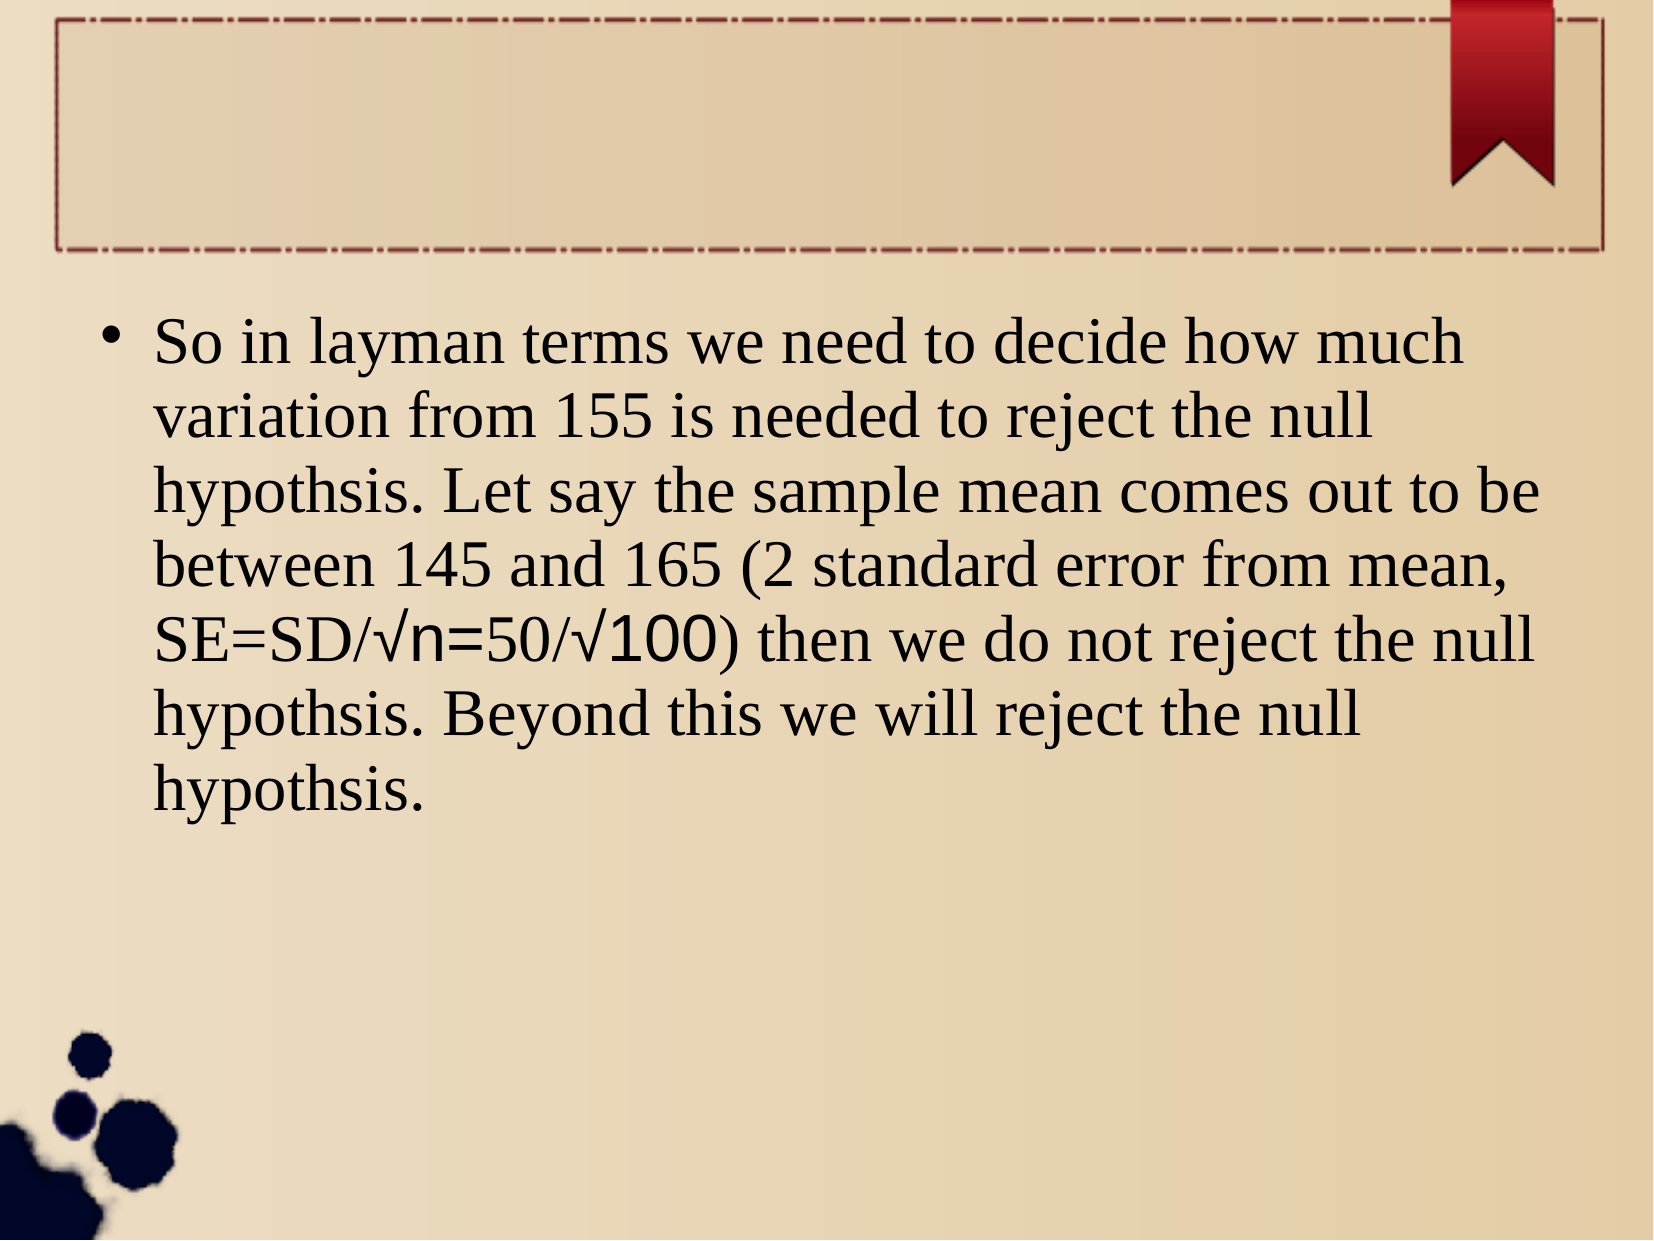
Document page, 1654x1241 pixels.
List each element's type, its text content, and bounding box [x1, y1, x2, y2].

picture [0, 0, 1654, 1240]
list So in layman terms we need to decide how much variation from 155 is needed to reject the null hypothsis. Let say the sample mean comes out to be between 145 and 165 (2 standard error from mean, SE=SD/√n=50/√100) then we do not reject the null hypothsis. Beyond this we will reject the null hypothsis. [82, 299, 1571, 1019]
